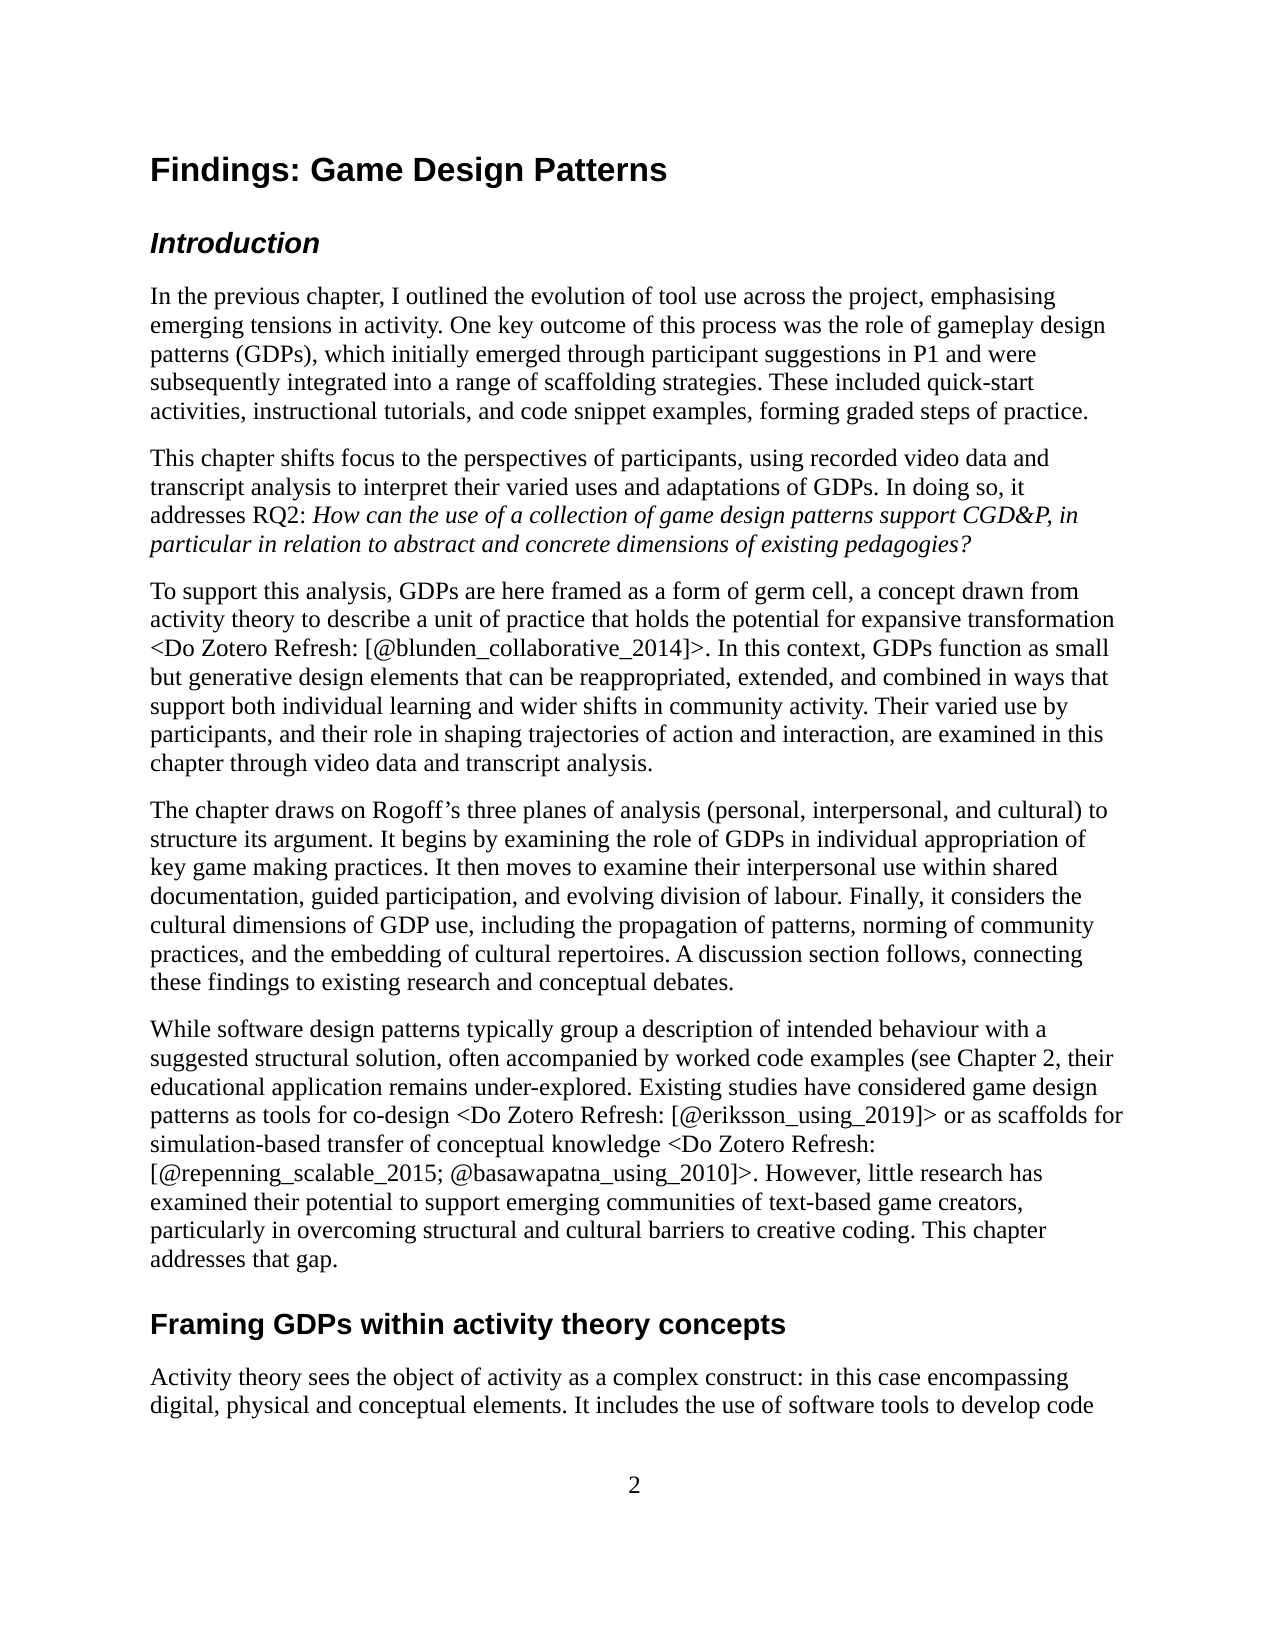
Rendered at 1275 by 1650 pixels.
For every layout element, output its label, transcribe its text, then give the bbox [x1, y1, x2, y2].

text While software design patterns typically group a description of intended behaviour with a suggested structural solution, often accompanied by worked code examples (see Chapter 2, their educational application remains under-explored. Existing studies have considered game design patterns as tools for co-design <Do Zotero Refresh: [@eriksson_using_2019]> or as scaffolds for simulation-based transfer of conceptual knowledge <Do Zotero Refresh: [@repenning_scalable_2015; @basawapatna_using_2010]>. However, little research has examined their potential to support emerging communities of text-based game creators, particularly in overcoming structural and cultural barriers to creative coding. This chapter addresses that gap. [150, 1014, 1125, 1273]
text This chapter shifts focus to the perspectives of participants, using recorded video data and transcript analysis to interpret their varied uses and adaptations of GDPs. In doing so, it addresses RQ2: How can the use of a collection of game design patterns support CGD&P, in particular in relation to abstract and concrete dimensions of existing pedagogies? [150, 443, 1125, 558]
text In the previous chapter, I outlined the evolution of tool use across the project, emphasising emerging tensions in activity. One key outcome of this process was the role of gameplay design patterns (GDPs), which initially emerged through participant suggestions in P1 and were subsequently integrated into a range of scaffolding strategies. These included quick-start activities, instructional tutorials, and code snippet examples, forming graded steps of practice. [150, 281, 1125, 425]
subtitle Findings: Game Design Patterns [150, 150, 1125, 189]
subtitle Introduction [150, 226, 1125, 260]
text Activity theory sees the object of activity as a complex construct: in this case encompassing digital, physical and conceptual elements. It includes the use of software tools to develop code [150, 1362, 1125, 1419]
text To support this analysis, GDPs are here framed as a form of germ cell, a concept drawn from activity theory to describe a unit of practice that holds the potential for expansive transformation <Do Zotero Refresh: [@blunden_collaborative_2014]>. In this context, GDPs function as small but generative design elements that can be reappropriated, extended, and combined in ways that support both individual learning and wider shifts in community activity. Their varied use by participants, and their role in shaping trajectories of action and interaction, are examined in this chapter through video data and transcript analysis. [150, 576, 1125, 777]
subtitle Framing GDPs within activity theory concepts [150, 1307, 1125, 1340]
text The chapter draws on Rogoff’s three planes of analysis (personal, interpersonal, and cultural) to structure its argument. It begins by examining the role of GDPs in individual appropriation of key game making practices. It then moves to examine their interpersonal use within shared documentation, guided participation, and evolving division of labour. Finally, it considers the cultural dimensions of GDP use, including the propagation of patterns, norming of community practices, and the embedding of cultural repertoires. A discussion section follows, connecting these findings to existing research and conceptual debates. [150, 795, 1125, 996]
